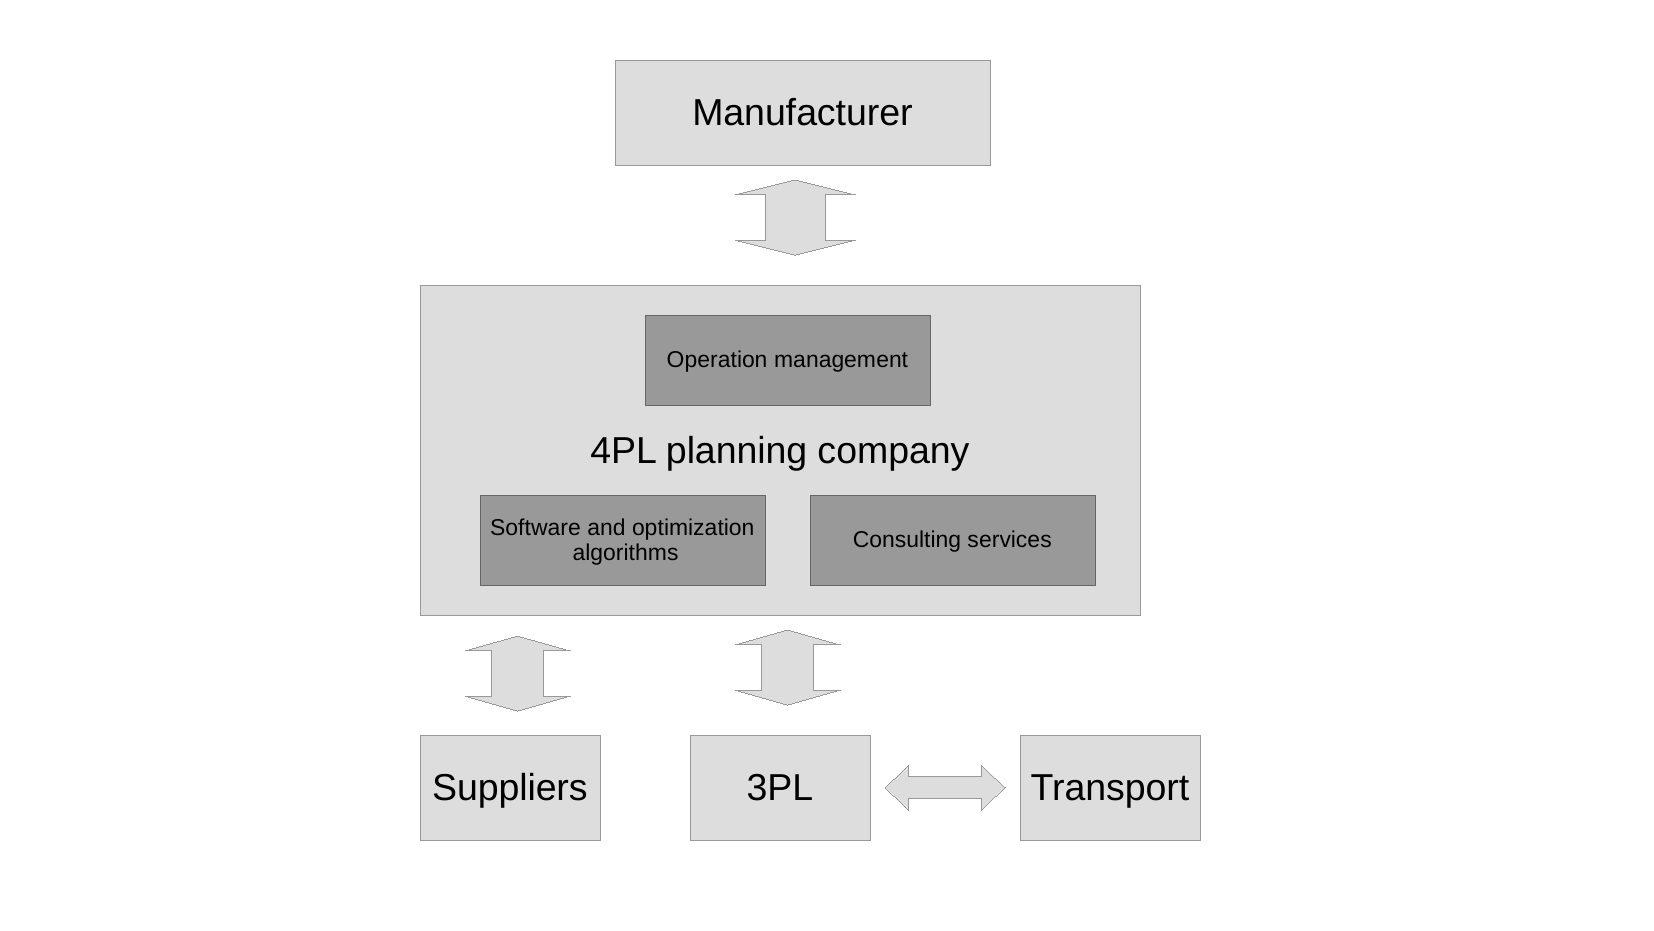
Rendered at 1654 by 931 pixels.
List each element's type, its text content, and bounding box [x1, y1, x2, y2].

text_box [465, 636, 571, 712]
text_box Consulting services [810, 495, 1096, 586]
text_box Operation management [645, 315, 931, 406]
text_box Suppliers [420, 735, 601, 841]
text_box [735, 630, 841, 706]
text_box [885, 765, 1006, 811]
text_box [735, 180, 856, 256]
text_box Manufacturer [615, 60, 991, 166]
text_box 4PL planning company [420, 285, 1141, 616]
text_box Transport [1020, 735, 1201, 841]
text_box 3PL [690, 735, 871, 841]
text_box Software and optimization algorithms [480, 495, 766, 586]
